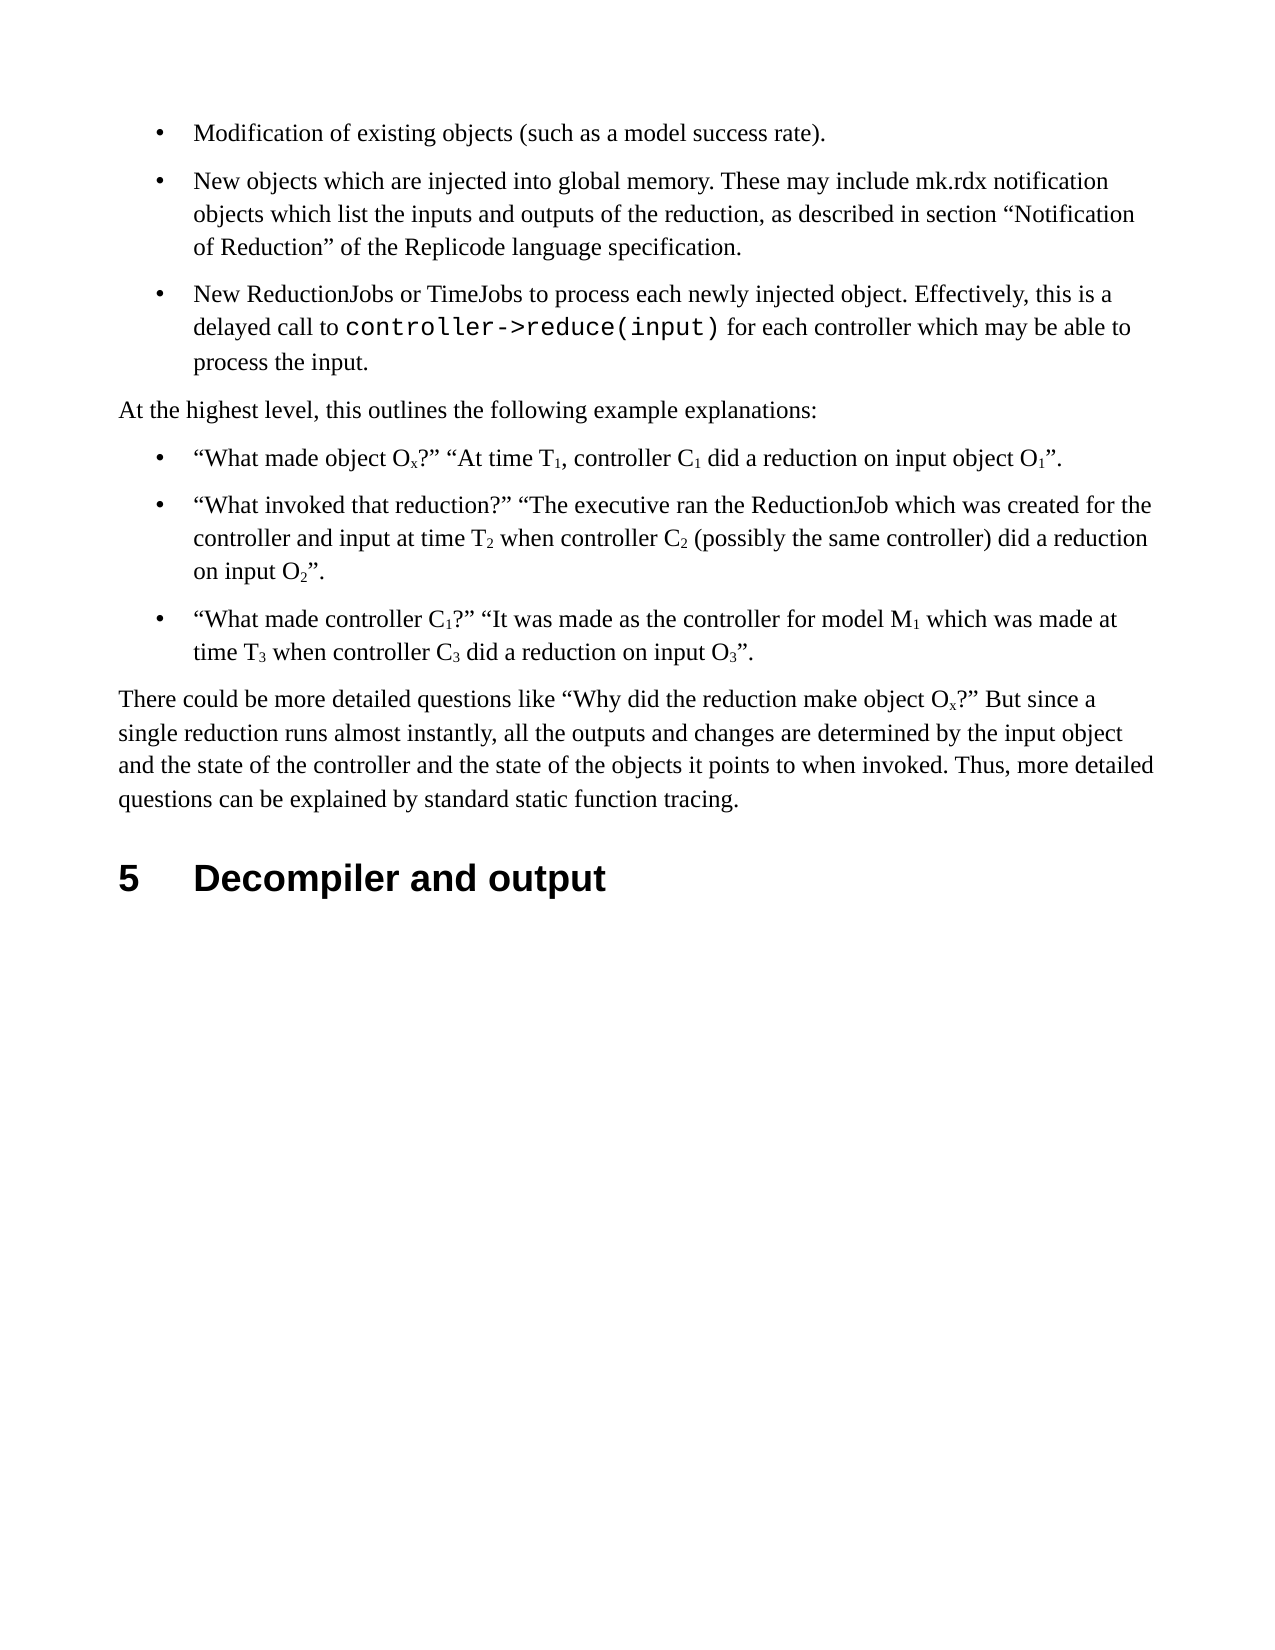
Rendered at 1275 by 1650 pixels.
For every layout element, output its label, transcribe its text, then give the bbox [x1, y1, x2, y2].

list “What made controller C1?” “It was made as the controller for model M1 which was made at time T3 when controller C3 did a reduction on input O3”. [156, 604, 1157, 666]
list “What made object Ox?” “At time T1, controller C1 did a reduction on input object O1”. [156, 443, 1157, 471]
text There could be more detailed questions like “Why did the reduction make object Ox?” But since a single reduction runs almost instantly, all the outputs and changes are determined by the input object and the state of the controller and the state of the objects it points to when invoked. Thus, more detailed questions can be explained by standard static function tracing. [118, 684, 1157, 812]
list New objects which are injected into global memory. These may include mk.rdx notification objects which list the inputs and outputs of the reduction, as described in section “Notification of Reduction” of the Replicode language specification. [156, 166, 1157, 261]
text At the highest level, this outlines the following example explanations: [118, 395, 1157, 424]
list “What invoked that reduction?” “The executive ran the ReductionJob which was created for the controller and input at time T2 when controller C2 (possibly the same controller) did a reduction on input O2”. [156, 490, 1157, 585]
subtitle Decompiler and output [118, 856, 1157, 900]
list Modification of existing objects (such as a model success rate). [156, 118, 1157, 147]
list New ReductionJobs or TimeJobs to process each newly injected object. Effectively, this is a delayed call to controller->reduce(input) for each controller which may be able to process the input. [156, 279, 1157, 376]
